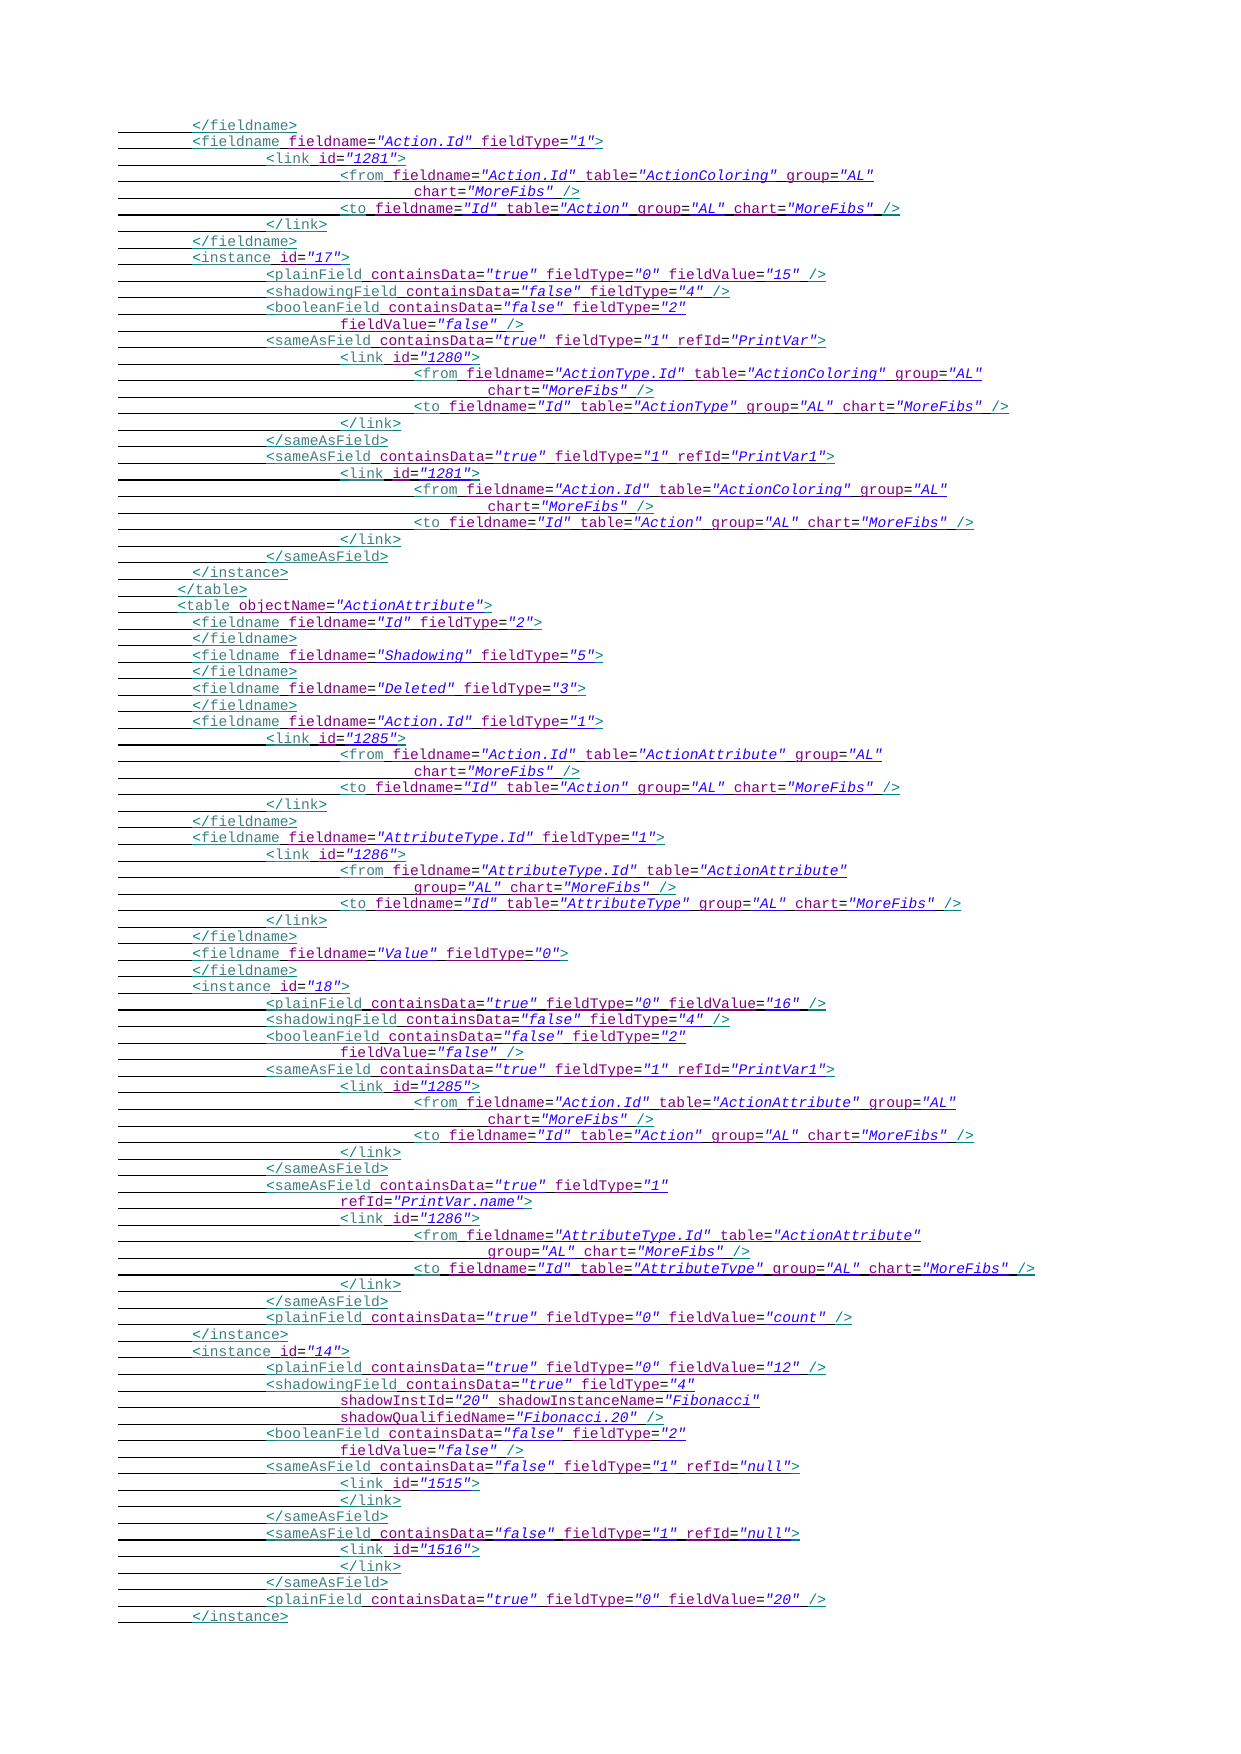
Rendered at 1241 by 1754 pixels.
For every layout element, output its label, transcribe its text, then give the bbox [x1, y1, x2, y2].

text refId="PrintVar.name"> [118, 1195, 1122, 1211]
text </fieldname> [118, 234, 1122, 251]
text </link> [118, 1277, 1122, 1294]
text </link> [118, 913, 1122, 930]
text <link id="1516"> [118, 1542, 1122, 1559]
text chart="MoreFibs" /> [118, 184, 1122, 201]
text chart="MoreFibs" /> [118, 383, 1122, 400]
text shadowInstId="20" shadowInstanceName="Fibonacci" [118, 1393, 1122, 1410]
text <from fieldname="ActionType.Id" table="ActionColoring" group="AL" [118, 367, 1122, 383]
text </link> [118, 1493, 1122, 1509]
text </fieldname> [118, 963, 1122, 979]
text </sameAsField> [118, 433, 1122, 449]
text </fieldname> [118, 814, 1122, 830]
text <fieldname fieldname="Shadowing" fieldType="5"> [118, 648, 1122, 665]
text <from fieldname="Action.Id" table="ActionColoring" group="AL" [118, 168, 1122, 184]
text <table objectName="ActionAttribute"> [118, 598, 1122, 615]
text shadowQualifiedName="Fibonacci.20" /> [118, 1410, 1122, 1427]
text <plainField containsData="true" fieldType="0" fieldValue="15" /> [118, 267, 1122, 284]
text <sameAsField containsData="true" fieldType="1" refId="PrintVar"> [118, 333, 1122, 350]
text </sameAsField> [118, 1162, 1122, 1178]
text </fieldname> [118, 632, 1122, 648]
text </instance> [118, 1609, 1122, 1625]
text <instance id="18"> [118, 979, 1122, 996]
text fieldValue="false" /> [118, 1443, 1122, 1460]
text <fieldname fieldname="Value" fieldType="0"> [118, 946, 1122, 963]
text <booleanField containsData="false" fieldType="2" [118, 1029, 1122, 1046]
text <link id="1286"> [118, 1211, 1122, 1228]
text <fieldname fieldname="Action.Id" fieldType="1"> [118, 135, 1122, 151]
text <instance id="14"> [118, 1344, 1122, 1360]
text <shadowingField containsData="false" fieldType="4" /> [118, 284, 1122, 300]
text <fieldname fieldname="Id" fieldType="2"> [118, 615, 1122, 632]
text <link id="1286"> [118, 847, 1122, 863]
text <sameAsField containsData="false" fieldType="1" refId="null"> [118, 1460, 1122, 1476]
text <shadowingField containsData="true" fieldType="4" [118, 1377, 1122, 1393]
text </instance> [118, 565, 1122, 582]
text fieldValue="false" /> [118, 317, 1122, 333]
text </fieldname> [118, 118, 1122, 135]
text </link> [118, 1145, 1122, 1162]
text <link id="1280"> [118, 350, 1122, 367]
text <plainField containsData="true" fieldType="0" fieldValue="12" /> [118, 1360, 1122, 1377]
text <sameAsField containsData="true" fieldType="1" refId="PrintVar1"> [118, 449, 1122, 466]
text <booleanField containsData="false" fieldType="2" [118, 1427, 1122, 1443]
text <plainField containsData="true" fieldType="0" fieldValue="16" /> [118, 996, 1122, 1012]
text </link> [118, 416, 1122, 433]
text </instance> [118, 1327, 1122, 1344]
text <to fieldname="Id" table="Action" group="AL" chart="MoreFibs" /> [118, 781, 1122, 797]
text </table> [118, 582, 1122, 598]
text </link> [118, 217, 1122, 234]
text <shadowingField containsData="false" fieldType="4" /> [118, 1012, 1122, 1029]
text <to fieldname="Id" table="AttributeType" group="AL" chart="MoreFibs" /> [118, 897, 1122, 913]
text <fieldname fieldname="Deleted" fieldType="3"> [118, 681, 1122, 698]
text </sameAsField> [118, 1294, 1122, 1311]
text <link id="1285"> [118, 1079, 1122, 1095]
text <fieldname fieldname="Action.Id" fieldType="1"> [118, 714, 1122, 731]
text chart="MoreFibs" /> [118, 499, 1122, 516]
text chart="MoreFibs" /> [118, 764, 1122, 781]
text </sameAsField> [118, 549, 1122, 565]
text </sameAsField> [118, 1509, 1122, 1526]
text <sameAsField containsData="true" fieldType="1" [118, 1178, 1122, 1195]
text <from fieldname="Action.Id" table="ActionColoring" group="AL" [118, 482, 1122, 499]
text <link id="1281"> [118, 151, 1122, 168]
text <to fieldname="Id" table="Action" group="AL" chart="MoreFibs" /> [118, 201, 1122, 217]
text <to fieldname="Id" table="Action" group="AL" chart="MoreFibs" /> [118, 1128, 1122, 1145]
text </fieldname> [118, 930, 1122, 946]
text <to fieldname="Id" table="AttributeType" group="AL" chart="MoreFibs" /> [118, 1261, 1122, 1277]
text group="AL" chart="MoreFibs" /> [118, 880, 1122, 897]
text </link> [118, 1559, 1122, 1576]
text <from fieldname="AttributeType.Id" table="ActionAttribute" [118, 1228, 1122, 1244]
text <booleanField containsData="false" fieldType="2" [118, 300, 1122, 317]
text <link id="1515"> [118, 1476, 1122, 1493]
text fieldValue="false" /> [118, 1046, 1122, 1062]
text <plainField containsData="true" fieldType="0" fieldValue="20" /> [118, 1592, 1122, 1609]
text <sameAsField containsData="false" fieldType="1" refId="null"> [118, 1526, 1122, 1542]
text <link id="1281"> [118, 466, 1122, 482]
text chart="MoreFibs" /> [118, 1112, 1122, 1128]
text </link> [118, 532, 1122, 549]
text <sameAsField containsData="true" fieldType="1" refId="PrintVar1"> [118, 1062, 1122, 1079]
text <link id="1285"> [118, 731, 1122, 747]
text <to fieldname="Id" table="ActionType" group="AL" chart="MoreFibs" /> [118, 400, 1122, 416]
text </fieldname> [118, 698, 1122, 714]
text <instance id="17"> [118, 251, 1122, 267]
text <from fieldname="Action.Id" table="ActionAttribute" group="AL" [118, 747, 1122, 764]
text </link> [118, 797, 1122, 814]
text group="AL" chart="MoreFibs" /> [118, 1244, 1122, 1261]
text </sameAsField> [118, 1576, 1122, 1592]
text <from fieldname="AttributeType.Id" table="ActionAttribute" [118, 863, 1122, 880]
text </fieldname> [118, 665, 1122, 681]
text <fieldname fieldname="AttributeType.Id" fieldType="1"> [118, 830, 1122, 847]
text <from fieldname="Action.Id" table="ActionAttribute" group="AL" [118, 1095, 1122, 1112]
text <plainField containsData="true" fieldType="0" fieldValue="count" /> [118, 1311, 1122, 1327]
text <to fieldname="Id" table="Action" group="AL" chart="MoreFibs" /> [118, 516, 1122, 532]
